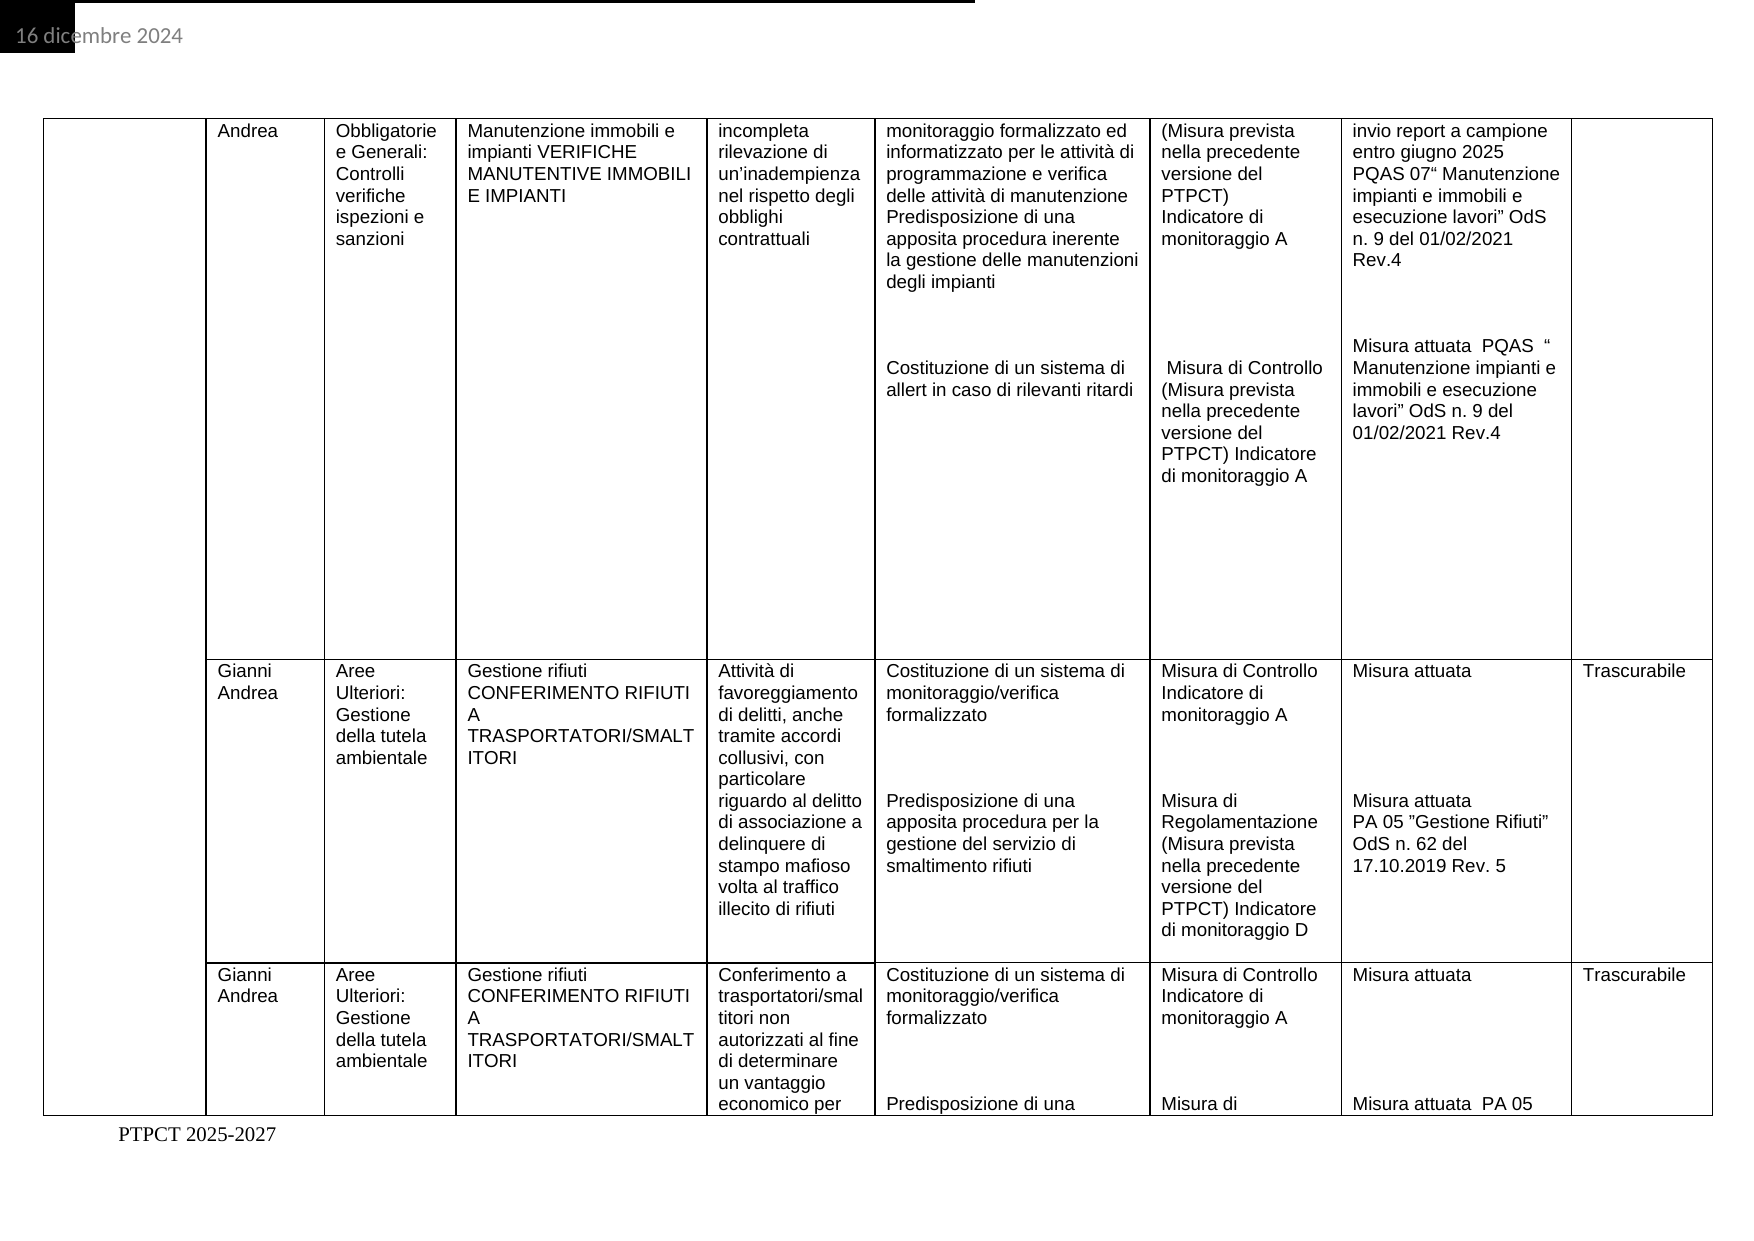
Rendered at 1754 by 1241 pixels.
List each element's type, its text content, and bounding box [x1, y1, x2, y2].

table_cell incompleta rilevazione di un’inadempienza nel rispetto degli obblighi contrattuali [708, 119, 874, 659]
table_cell Misura di Controllo Indicatore di monitoraggio A Misura di Regolamentazione (Misura prevista nella precedente versione del PTPCT) Indicatore di monitoraggio D [1151, 660, 1341, 962]
table_cell Trascurabile [1572, 660, 1712, 962]
table_cell Aree Ulteriori: Gestione della tutela ambientale [325, 660, 455, 962]
table_cell Manutenzione immobili e impianti VERIFICHE MANUTENTIVE IMMOBILI E IMPIANTI [457, 119, 706, 659]
table_cell [1572, 119, 1712, 659]
table_cell Attività di favoreggiamento di delitti, anche tramite accordi collusivi, con particolare riguardo al delitto di associazione a delinquere di stampo mafioso volta al traffico illecito di rifiuti [708, 660, 874, 962]
table_cell Gestione rifiuti CONFERIMENTO RIFIUTI A TRASPORTATORI/SMALTITORI [457, 964, 706, 1115]
table_cell Costituzione di un sistema di monitoraggio/verifica formalizzato Predisposizione di una apposita procedura per la gestione del servizio di smaltimento rifiuti [876, 660, 1149, 962]
table_cell [44, 119, 205, 1115]
table_cell Misura attuata Misura attuata PA 05 [1342, 963, 1571, 1115]
table_cell Gestione rifiuti CONFERIMENTO RIFIUTI A TRASPORTATORI/SMALTITORI [457, 660, 706, 962]
table_cell Aree Ulteriori: Gestione della tutela ambientale [325, 964, 455, 1115]
table_cell Gianni Andrea [207, 660, 324, 962]
table_cell Costituzione di un sistema di monitoraggio/verifica formalizzato Predisposizione di una [876, 963, 1149, 1115]
table_cell Obbligatorie e Generali: Controlli verifiche ispezioni e sanzioni [325, 119, 455, 659]
table_cell Misura di Controllo Indicatore di monitoraggio A Misura di [1151, 963, 1341, 1115]
table_cell invio report a campione entro giugno 2025 PQAS 07“ Manutenzione impianti e immobili e esecuzione lavori” OdS n. 9 del 01/02/2021 Rev.4 Misura attuata PQAS “ Manutenzione impianti e immobili e esecuzione lavori” OdS n. 9 del 01/02/2021 Rev.4 [1342, 119, 1571, 659]
table_cell Trascurabile [1572, 963, 1712, 1115]
table_cell Misura attuata Misura attuata PA 05 ”Gestione Rifiuti” OdS n. 62 del 17.10.2019 Rev. 5 [1342, 660, 1571, 962]
table_cell Andrea [207, 119, 324, 659]
table_cell Conferimento a trasportatori/smaltitori non autorizzati al fine di determinare un vantaggio economico per [708, 964, 874, 1115]
table_cell (Misura prevista nella precedente versione del PTPCT) Indicatore di monitoraggio A Misura di Controllo (Misura prevista nella precedente versione del PTPCT) Indicatore di monitoraggio A [1151, 119, 1341, 659]
table_cell Gianni Andrea [207, 964, 324, 1115]
table_cell monitoraggio formalizzato ed informatizzato per le attività di programmazione e verifica delle attività di manutenzione Predisposizione di una apposita procedura inerente la gestione delle manutenzioni degli impianti Costituzione di un sistema di allert in caso di rilevanti ritardi [876, 119, 1149, 659]
